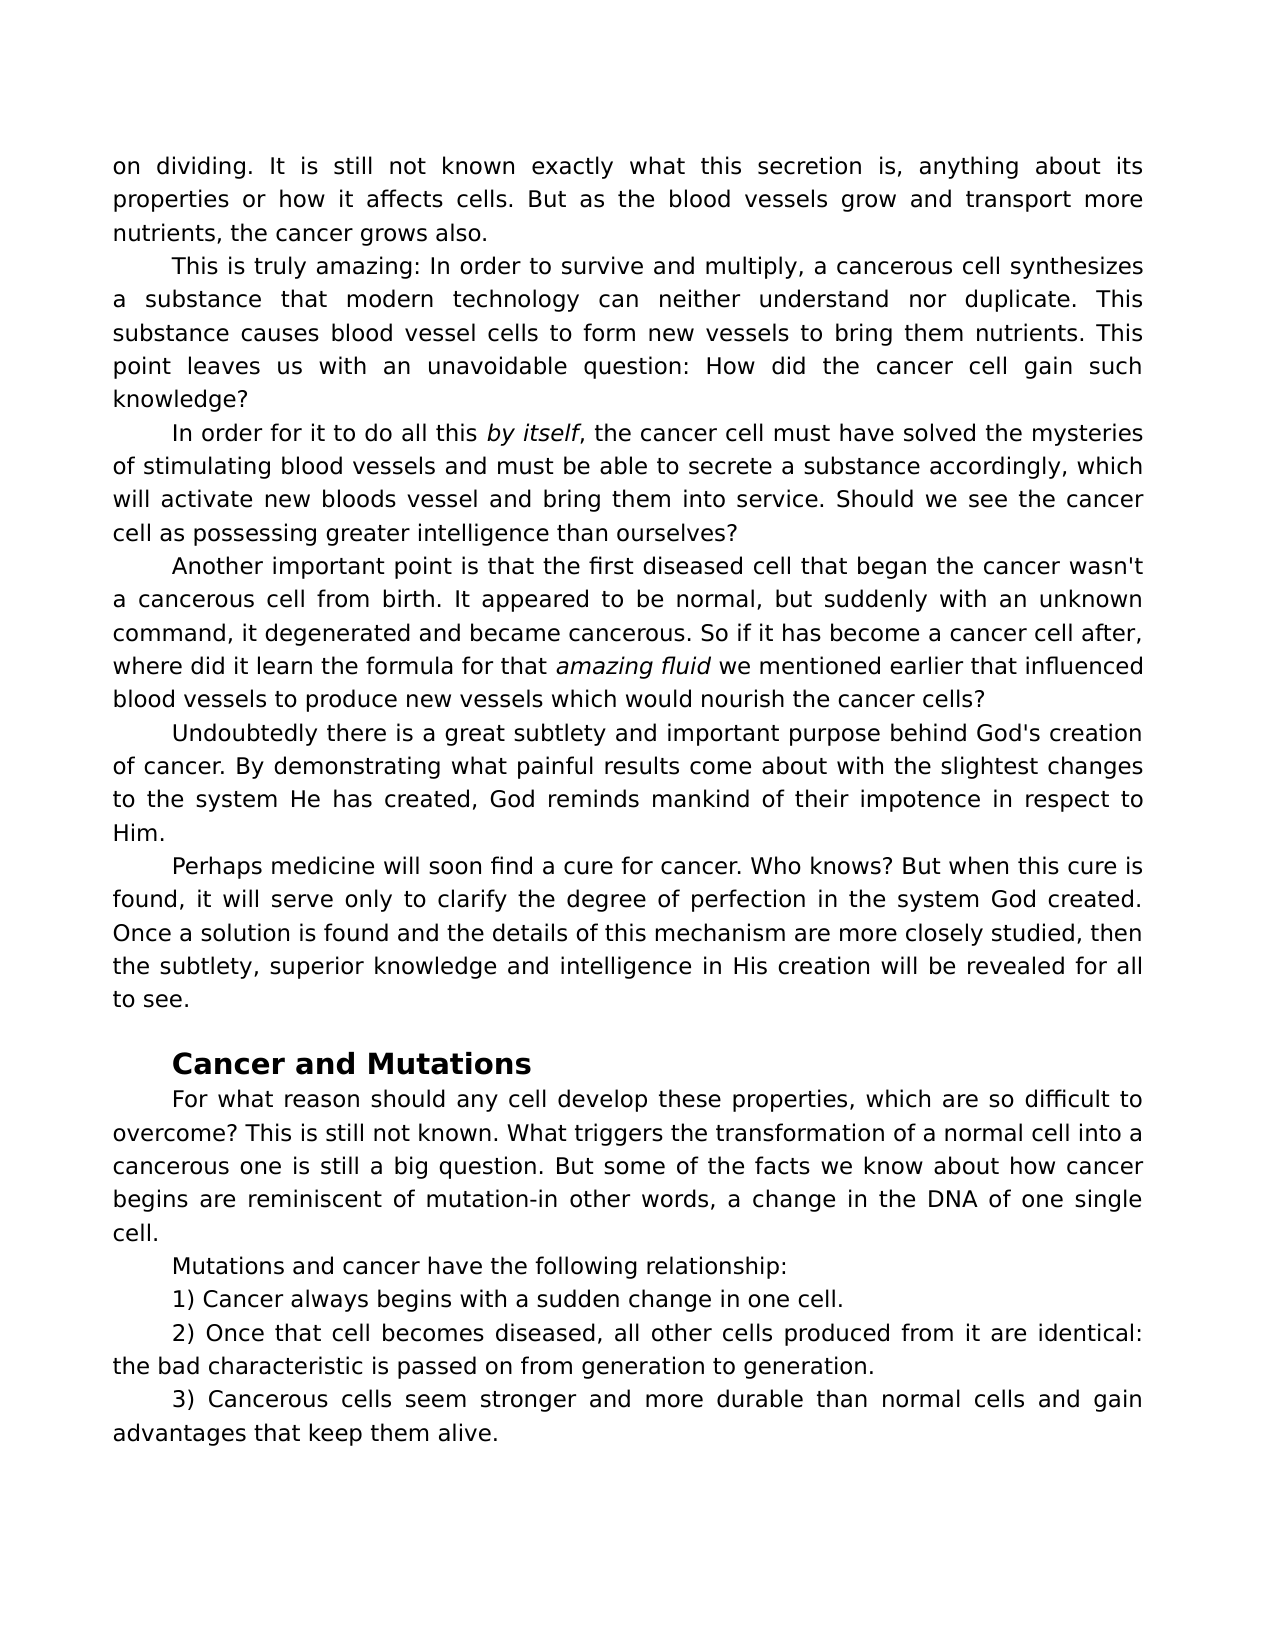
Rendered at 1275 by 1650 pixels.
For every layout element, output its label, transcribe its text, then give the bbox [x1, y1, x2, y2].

text Cancer and Mutations [112, 1048, 1145, 1081]
text on dividing. It is still not known exactly what this secretion is, anything about its properties or how it affects cells. But as the blood vessels grow and transport more nutrients, the cancer grows also. [112, 148, 1145, 248]
text Mutations and cancer have the following relationship: [112, 1248, 1145, 1281]
text In order for it to do all this by itself, the cancer cell must have solved the mysteries of stimulating blood vessels and must be able to secrete a substance accordingly, which will activate new bloods vessel and bring them into service. Should we see the cancer cell as possessing greater intelligence than ourselves? [112, 414, 1145, 548]
text For what reason should any cell develop these properties, which are so difficult to overcome? This is still not known. What triggers the transformation of a normal cell into a cancerous one is still a big question. But some of the facts we know about how cancer begins are reminiscent of mutation-in other words, a change in the DNA of one single cell. [112, 1081, 1145, 1248]
text 3) Cancerous cells seem stronger and more durable than normal cells and gain advantages that keep them alive. [112, 1381, 1145, 1448]
text Perhaps medicine will soon find a cure for cancer. Who knows? But when this cure is found, it will serve only to clarify the degree of perfection in the system God created. Once a solution is found and the details of this mechanism are more closely studied, then the subtlety, superior knowledge and intelligence in His creation will be revealed for all to see. [112, 848, 1145, 1014]
text 2) Once that cell becomes diseased, all other cells produced from it are identical: the bad characteristic is passed on from generation to generation. [112, 1314, 1145, 1381]
text This is truly amazing: In order to survive and multiply, a cancerous cell synthesizes a substance that modern technology can neither understand nor duplicate. This substance causes blood vessel cells to form new vessels to bring them nutrients. This point leaves us with an unavoidable question: How did the cancer cell gain such knowledge? [112, 248, 1145, 414]
text Another important point is that the first diseased cell that began the cancer wasn't a cancerous cell from birth. It appeared to be normal, but suddenly with an unknown command, it degenerated and became cancerous. So if it has become a cancer cell after, where did it learn the formula for that amazing fluid we mentioned earlier that influenced blood vessels to produce new vessels which would nourish the cancer cells? [112, 548, 1145, 714]
text Undoubtedly there is a great subtlety and important purpose behind God's creation of cancer. By demonstrating what painful results come about with the slightest changes to the system He has created, God reminds mankind of their impotence in respect to Him. [112, 714, 1145, 848]
text 1) Cancer always begins with a sudden change in one cell. [112, 1281, 1145, 1314]
